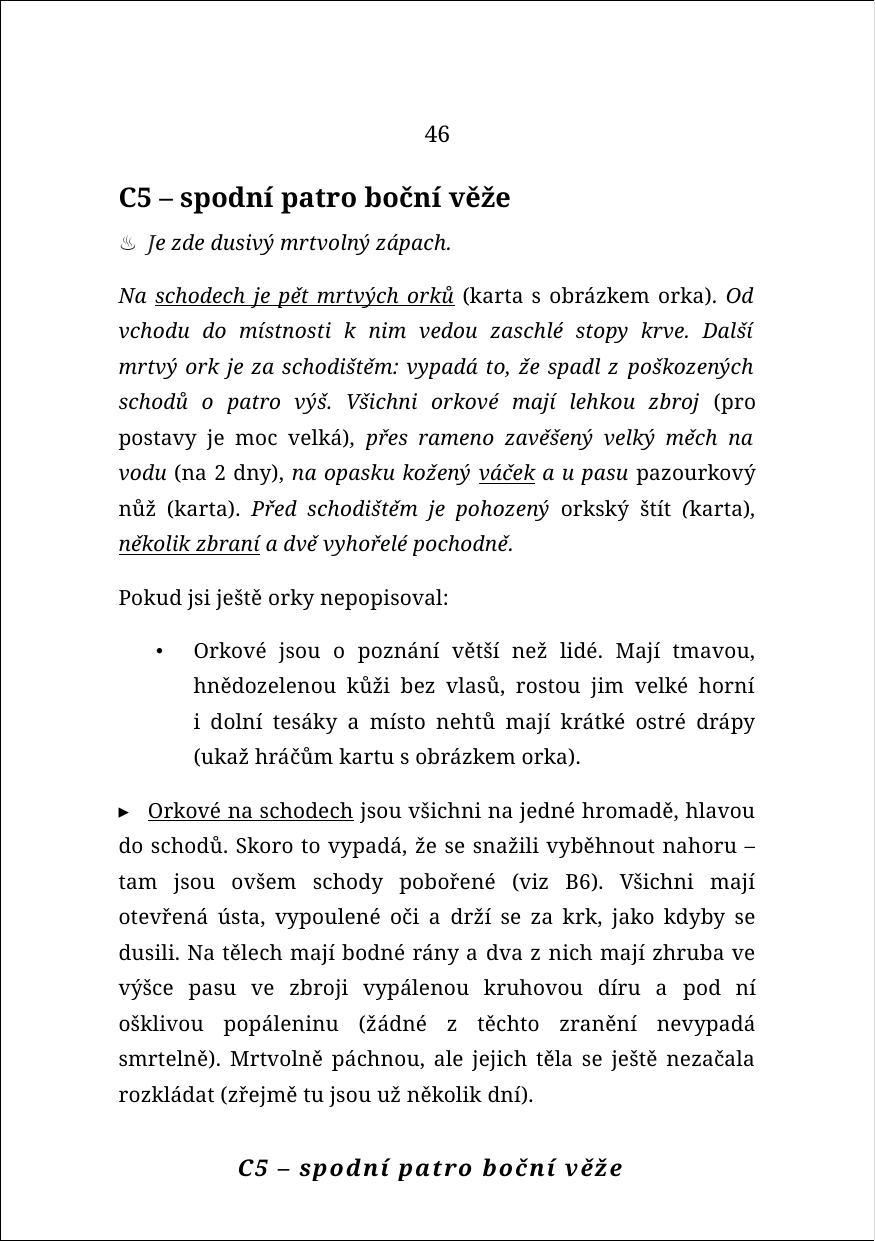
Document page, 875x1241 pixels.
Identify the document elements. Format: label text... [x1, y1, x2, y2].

text ▸ Orkové na schodech jsou všichni na jedné hromadě, hlavou do schodů. Skoro to vypadá, že se snažili vyběhnout nahoru – tam jsou ovšem schody pobořené (viz B6). Všichni mají otevřená ústa, vypoulené oči a⁠ drží se za krk, jako kdyby se dusili. Na tělech mají bodné rány a⁠ dva z⁠ nich mají zhruba ve výšce pasu ve zbroji vypálenou kruhovou díru a⁠ pod ní ošklivou popáleninu (žádné z⁠ těchto zranění nevypadá smrtelně). Mrtvolně páchnou, ale jejich těla se ještě nezačala rozkládat (zřejmě tu jsou už několik dní). [118, 796, 756, 1108]
text Pokud jsi ještě orky nepopisoval: [118, 583, 756, 611]
text ♨ Je zde dusivý mrtvolný zápach. [118, 228, 756, 256]
text Na schodech je pět mrtvých orků (karta s obrázkem orka). Od vchodu do místnosti k⁠ nim vedou zaschlé stopy krve. Další mrtvý ork je za schodištěm: vypadá to, že spadl z⁠ poškozených schodů o⁠ patro výš. Všichni orkové mají lehkou zbroj (pro postavy je moc velká), přes rameno zavěšený velký měch na vodu (na 2 dny), na opasku kožený váček a⁠ u⁠ pasu pazourkový nůž (karta). Před schodištěm je pohozený orkský štít (karta),⁠ několik zbraní a dvě vyhořelé pochodně. [118, 281, 756, 558]
list Orkové jsou o⁠ poznání větší než lidé. Mají tmavou, hnědozelenou kůži bez vlasů, rostou jim velké horní i⁠ dolní tesáky a⁠ místo nehtů mají krátké ostré drápy (ukaž hráčům kartu s obrázkem orka). [156, 636, 756, 771]
subtitle C5 – spodní patro boční věže [118, 179, 756, 216]
